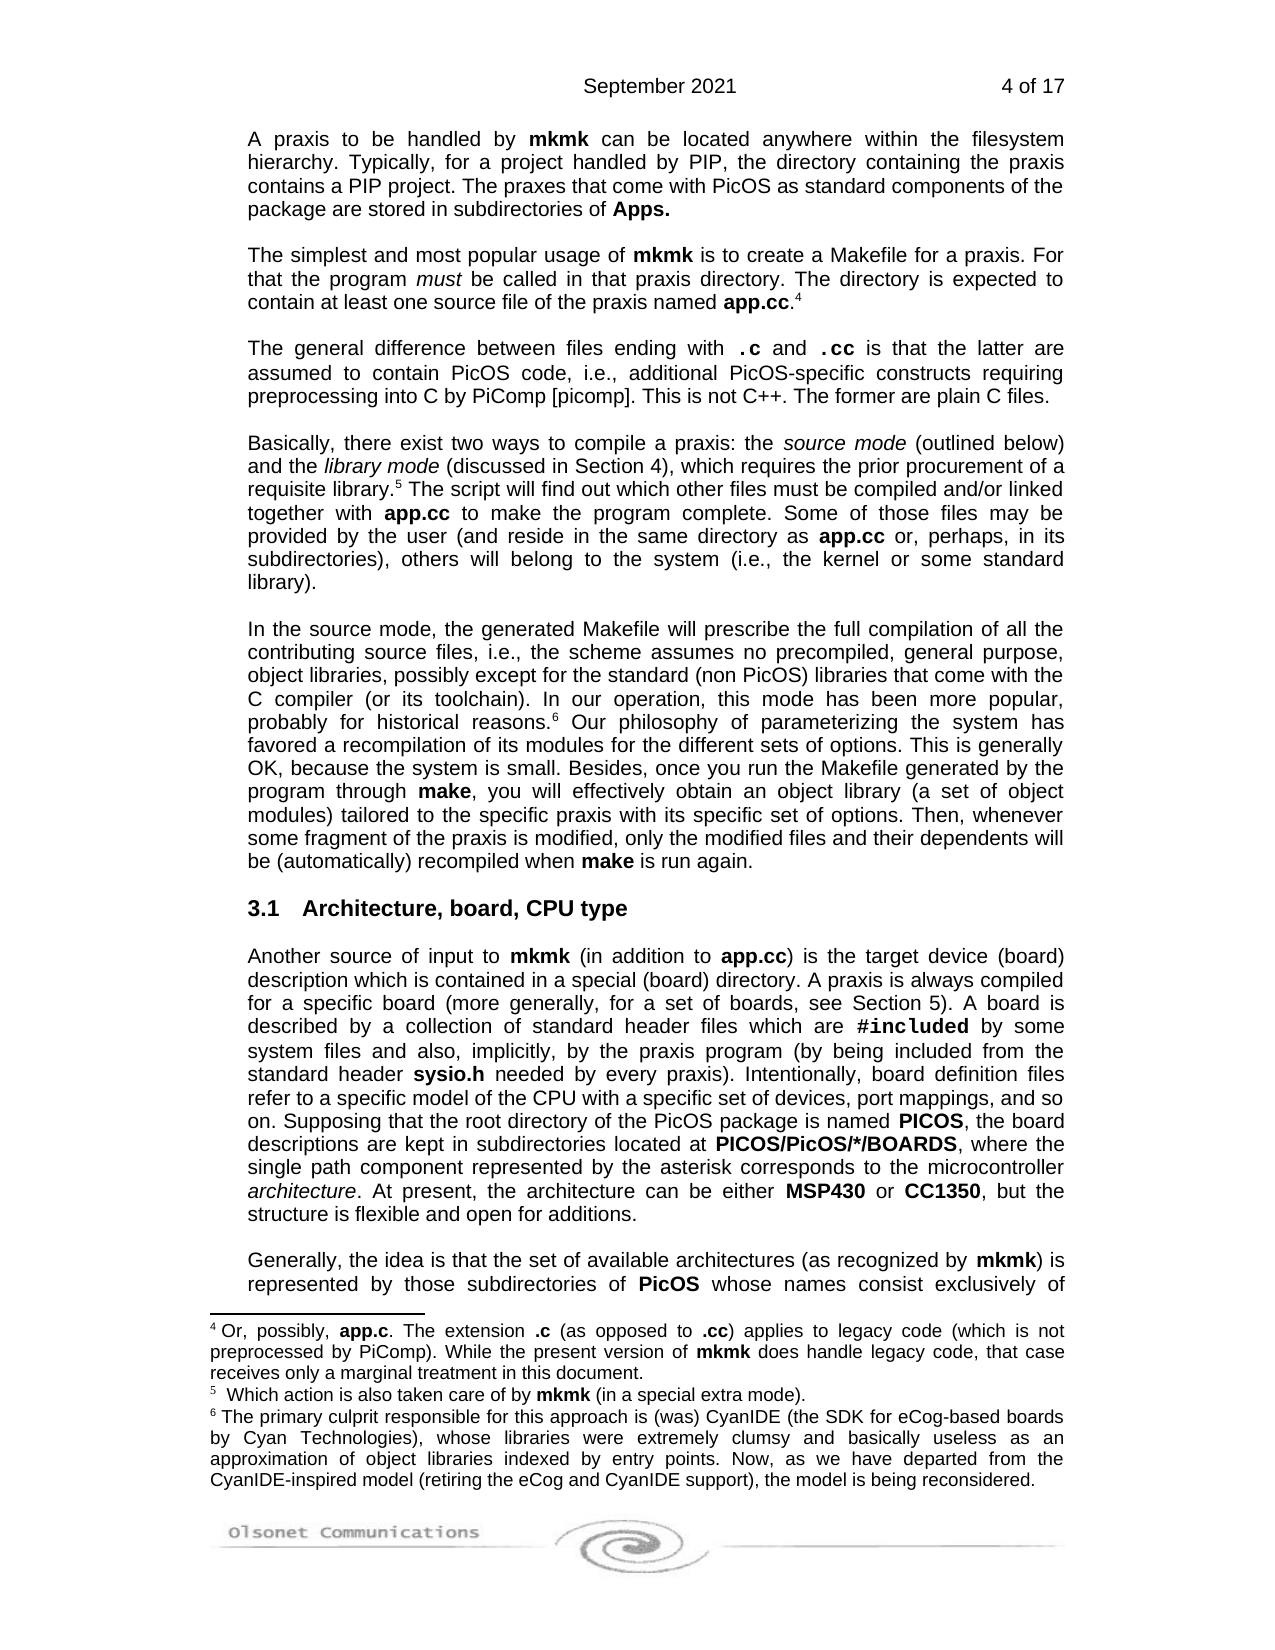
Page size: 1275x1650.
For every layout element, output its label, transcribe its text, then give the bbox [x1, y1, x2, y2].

text The general difference between files ending with .c and .cc is that the latter are assumed to contain PicOS code, i.e., additional PicOS-specific constructs requiring preprocessing into C by PiComp [picomp]. This is not C++. The former are plain C files. [247, 337, 1065, 408]
text The primary culprit responsible for this approach is (was) CyanIDE (the SDK for eCog-based boards by Cyan Technologies), whose libraries were extremely clumsy and basically useless as an approximation of object libraries indexed by entry points. Now, as we have departed from the CyanIDE-inspired model (retiring the eCog and CyanIDE support), the model is being reconsidered. [210, 1406, 1065, 1490]
picture [210, 1504, 1065, 1596]
text The simplest and most popular usage of mkmk is to create a Makefile for a praxis. For that the program must be called in that praxis directory. The directory is expected to contain at least one source file of the praxis named app.cc. [247, 244, 1065, 313]
text Basically, there exist two ways to compile a praxis: the source mode (outlined below) and the library mode (discussed in Section 4), which requires the prior procurement of a requisite library. The script will find out which other files must be compiled and/or linked together with app.cc to make the program complete. Some of those files may be provided by the user (and reside in the same directory as app.cc or, perhaps, in its subdirectories), others will belong to the system (i.e., the kernel or some standard library). [247, 432, 1065, 594]
text Another source of input to mkmk (in addition to app.cc) is the target device (board) description which is contained in a special (board) directory. A praxis is always compiled for a specific board (more generally, for a set of boards, see Section 5). A board is described by a collection of standard header files which are #included by some system files and also, implicitly, by the praxis program (by being included from the standard header sysio.h needed by every praxis). Intentionally, board definition files refer to a specific model of the CPU with a specific set of devices, port mappings, and so on. Supposing that the root directory of the PicOS package is named PICOS, the board descriptions are kept in subdirectories located at PICOS/PicOS/*/BOARDS, where the single path component represented by the asterisk corresponds to the microcontroller architecture. At present, the architecture can be either MSP430 or CC1350, but the structure is flexible and open for additions. [247, 945, 1065, 1226]
subtitle Architecture, board, CPU type [247, 896, 1065, 922]
text In the source mode, the generated Makefile will prescribe the full compilation of all the contributing source files, i.e., the scheme assumes no precompiled, general purpose, object libraries, possibly except for the standard (non PicOS) libraries that come with the C compiler (or its toolchain). In our operation, this mode has been more popular, probably for historical reasons. Our philosophy of parameterizing the system has favored a recompilation of its modules for the different sets of options. This is generally OK, because the system is small. Besides, once you run the Makefile generated by the program through make, you will effectively obtain an object library (a set of object modules) tailored to the specific praxis with its specific set of options. Then, whenever some fragment of the praxis is modified, only the modified files and their dependents will be (automatically) recompiled when make is run again. [247, 617, 1065, 873]
text A praxis to be handled by mkmk can be located anywhere within the filesystem hierarchy. Typically, for a project handled by PIP, the directory containing the praxis contains a PIP project. The praxes that come with PicOS as standard components of the package are stored in subdirectories of Apps. [247, 128, 1065, 221]
text Or, possibly, app.c. The extension .c (as opposed to .cc) applies to legacy code (which is not preprocessed by PiComp). While the present version of mkmk does handle legacy code, that case receives only a marginal treatment in this document. [210, 1320, 1065, 1383]
text Which action is also taken care of by mkmk (in a special extra mode). [210, 1383, 1065, 1406]
text Generally, the idea is that the set of available architectures (as recognized by mkmk) is represented by those subdirectories of PicOS whose names consist exclusively of [247, 1249, 1065, 1295]
